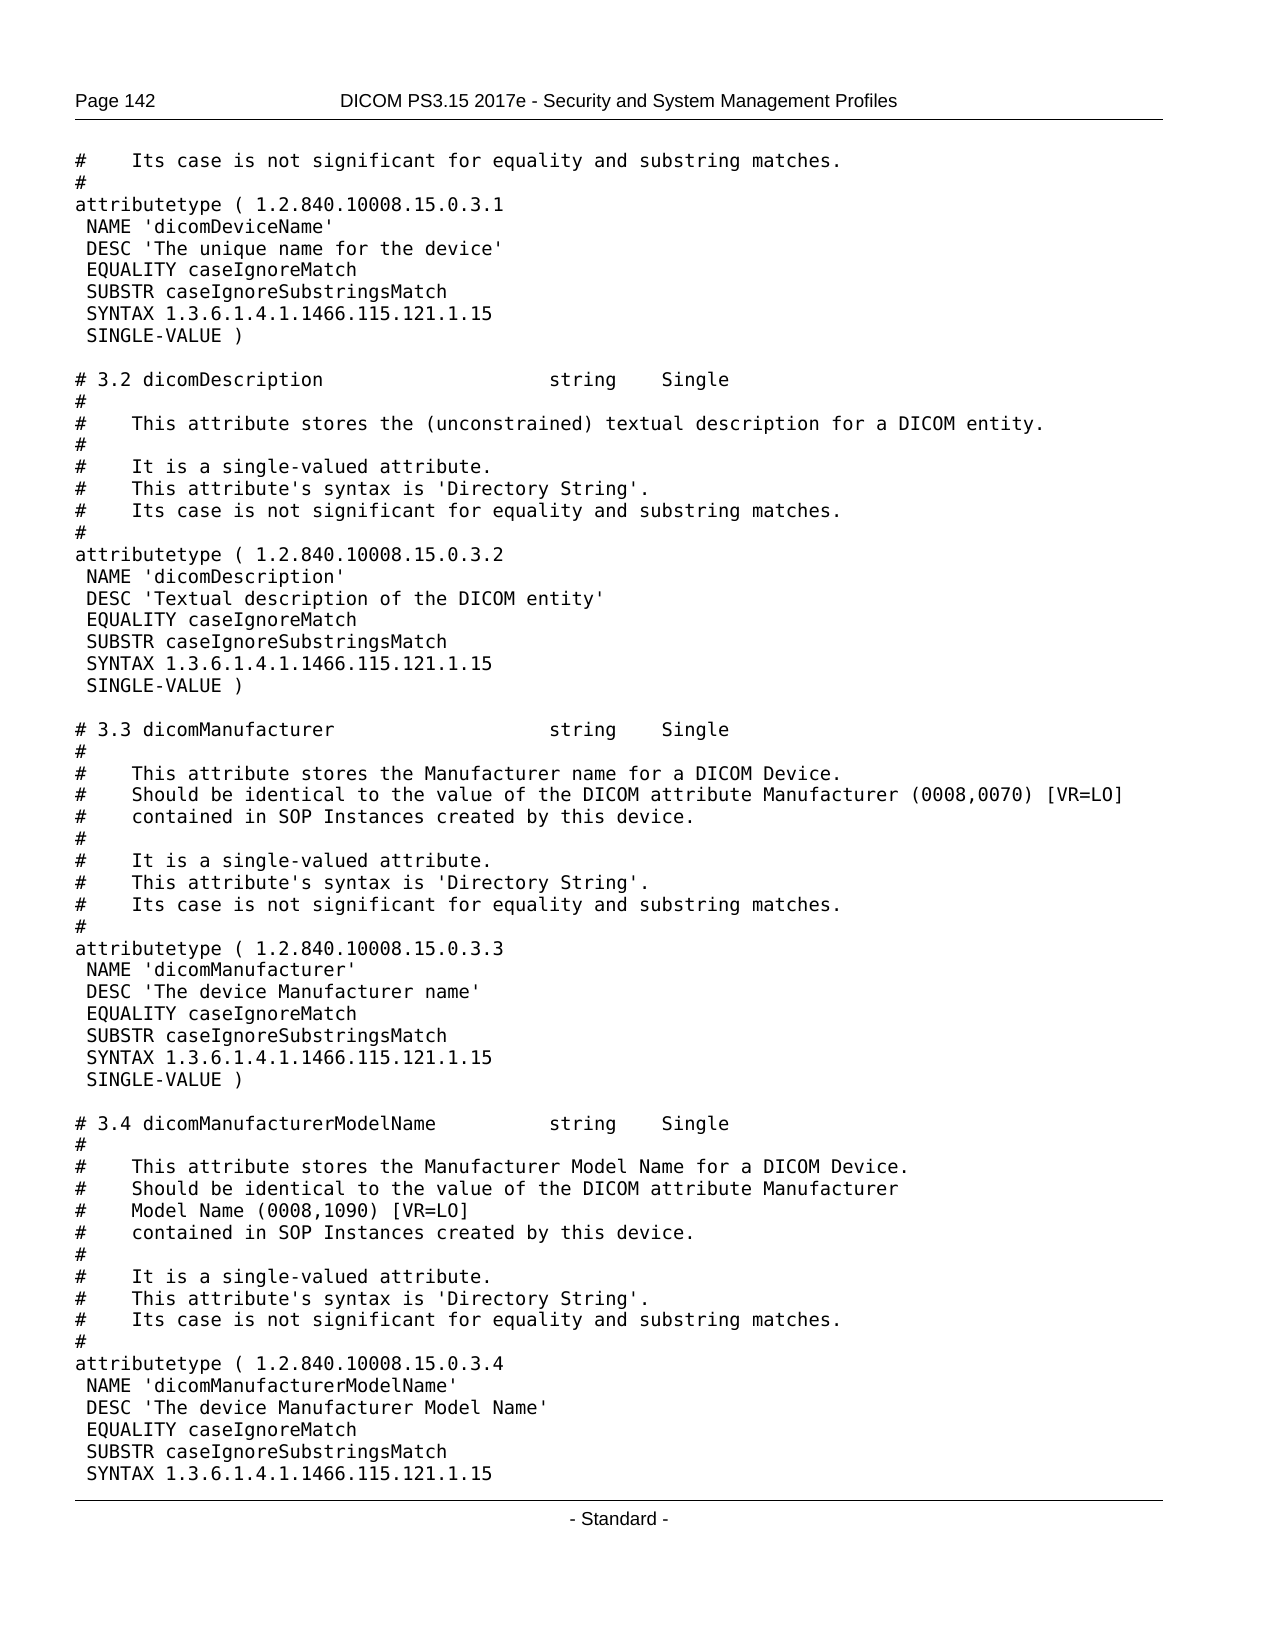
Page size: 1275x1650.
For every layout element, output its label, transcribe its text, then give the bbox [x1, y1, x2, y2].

text # Its case is not significant for equality and substring matches. # attributetype ( 1.2.840.10008.15.0.3.1 NAME 'dicomDeviceName' DESC 'The unique name for the device' EQUALITY caseIgnoreMatch SUBSTR caseIgnoreSubstringsMatch SYNTAX 1.3.6.1.4.1.1466.115.121.1.15 SINGLE-VALUE ) # 3.2 dicomDescription string Single # # This attribute stores the (unconstrained) textual description for a DICOM entity. # # It is a single-valued attribute. # This attribute's syntax is 'Directory String'. # Its case is not significant for equality and substring matches. # attributetype ( 1.2.840.10008.15.0.3.2 NAME 'dicomDescription' DESC 'Textual description of the DICOM entity' EQUALITY caseIgnoreMatch SUBSTR caseIgnoreSubstringsMatch SYNTAX 1.3.6.1.4.1.1466.115.121.1.15 SINGLE-VALUE ) # 3.3 dicomManufacturer string Single # # This attribute stores the Manufacturer name for a DICOM Device. # Should be identical to the value of the DICOM attribute Manufacturer (0008,0070) [VR=LO] # contained in SOP Instances created by this device. # # It is a single-valued attribute. # This attribute's syntax is 'Directory String'. # Its case is not significant for equality and substring matches. # attributetype ( 1.2.840.10008.15.0.3.3 NAME 'dicomManufacturer' DESC 'The device Manufacturer name' EQUALITY caseIgnoreMatch SUBSTR caseIgnoreSubstringsMatch SYNTAX 1.3.6.1.4.1.1466.115.121.1.15 SINGLE-VALUE ) # 3.4 dicomManufacturerModelName string Single # # This attribute stores the Manufacturer Model Name for a DICOM Device. # Should be identical to the value of the DICOM attribute Manufacturer # Model Name (0008,1090) [VR=LO] # contained in SOP Instances created by this device. # # It is a single-valued attribute. # This attribute's syntax is 'Directory String'. # Its case is not significant for equality and substring matches. # attributetype ( 1.2.840.10008.15.0.3.4 NAME 'dicomManufacturerModelName' DESC 'The device Manufacturer Model Name' EQUALITY caseIgnoreMatch SUBSTR caseIgnoreSubstringsMatch SYNTAX 1.3.6.1.4.1.1466.115.121.1.15 [75, 150, 1162, 1484]
